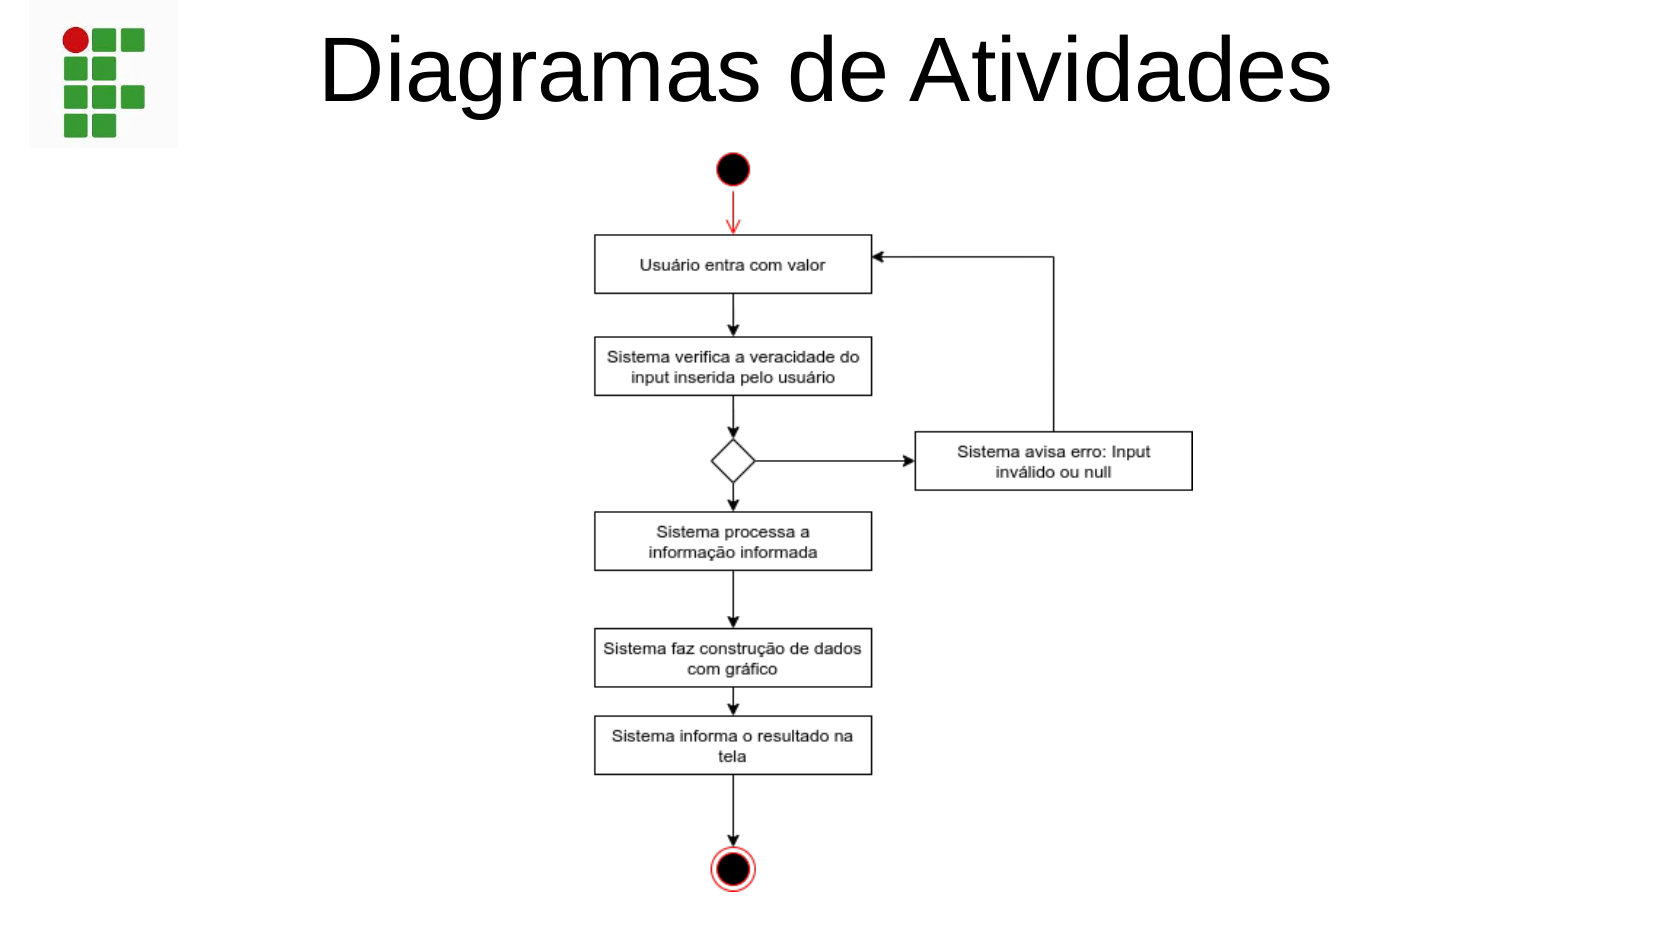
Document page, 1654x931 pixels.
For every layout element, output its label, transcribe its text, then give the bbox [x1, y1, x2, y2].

picture [590, 147, 1193, 892]
title Diagramas de Atividades [178, 0, 1571, 148]
picture [29, 0, 178, 148]
